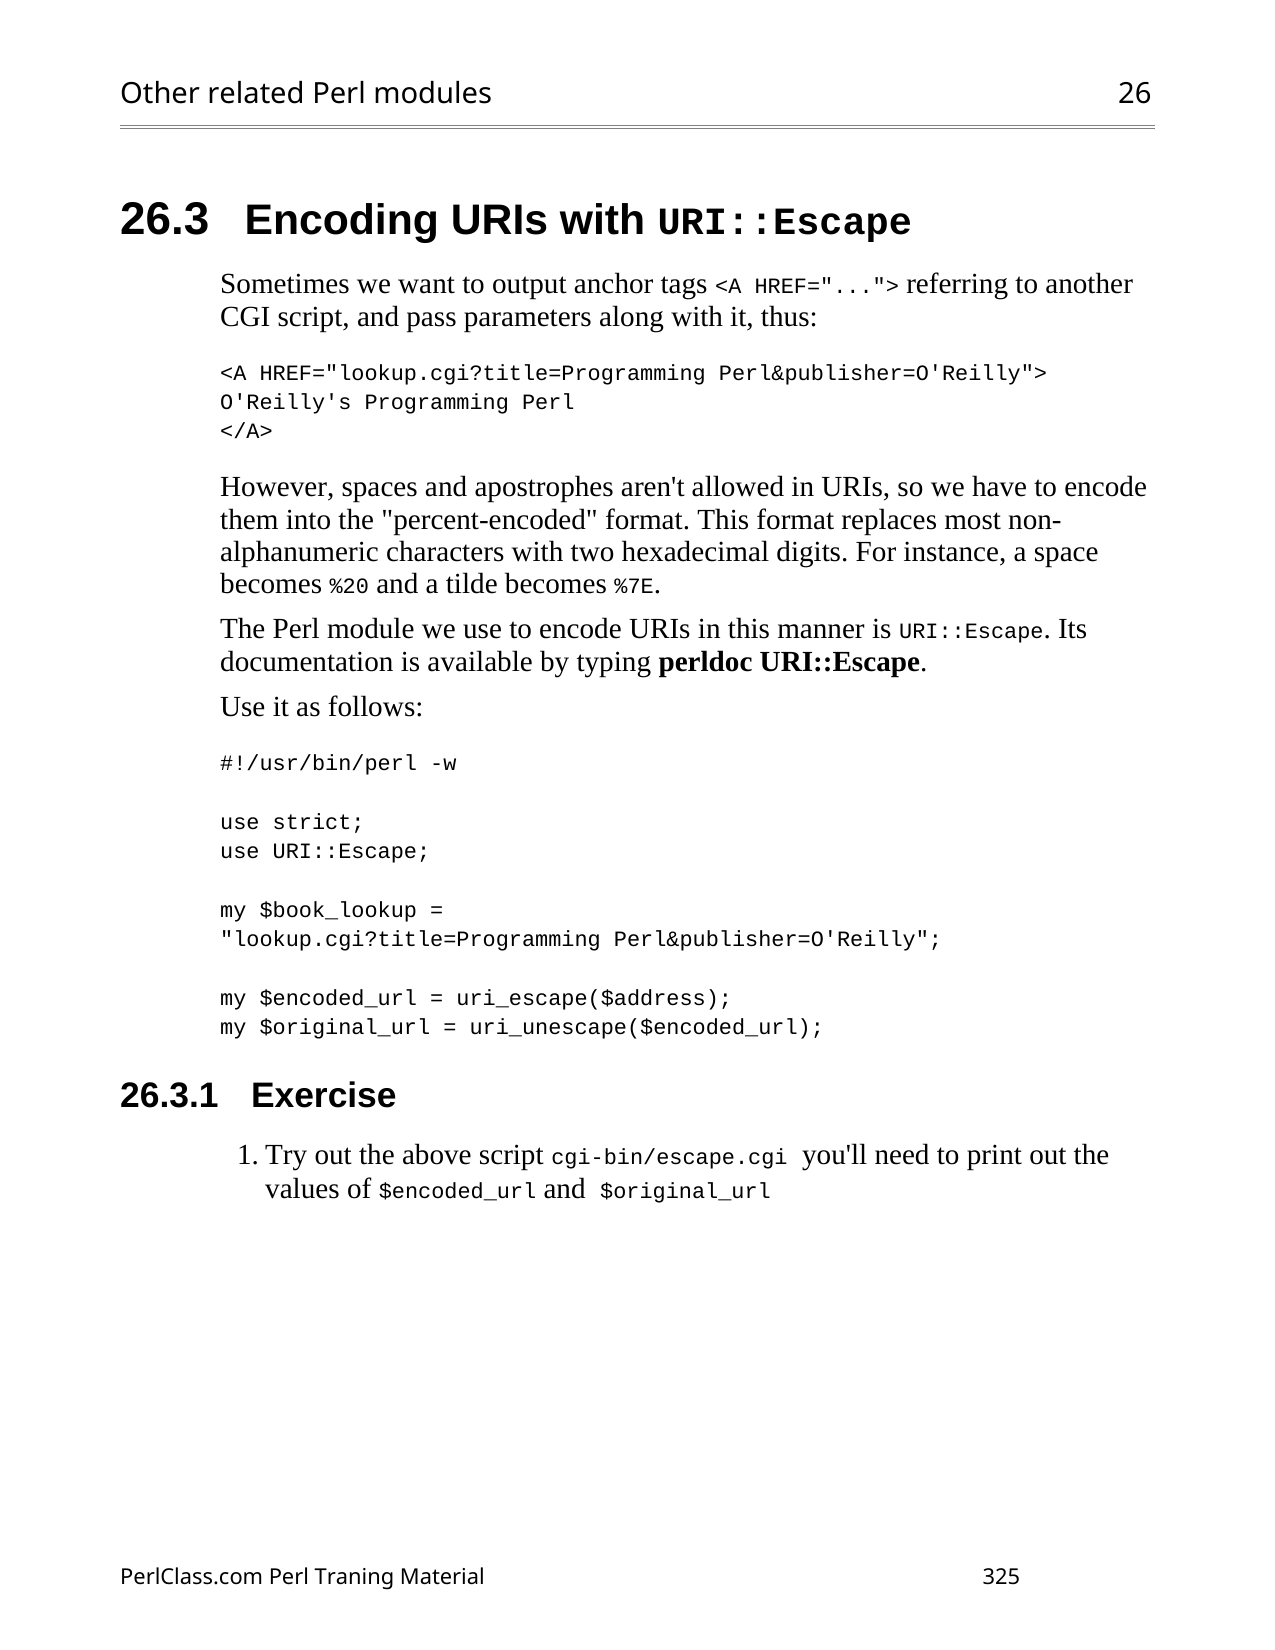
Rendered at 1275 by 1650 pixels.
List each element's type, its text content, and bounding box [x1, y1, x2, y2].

text my $encoded_url = uri_escape($address); [220, 982, 1155, 1011]
text my $book_lookup = [220, 894, 1155, 924]
text "lookup.cgi?title=Programming Perl&publisher=O'Reilly"; [220, 924, 1155, 953]
text <A HREF="lookup.cgi?title=Programming Perl&publisher=O'Reilly"> [220, 357, 1155, 387]
text Sometimes we want to output anchor tags <A HREF="..."> referring to another CGI script, and pass parameters along with it, thus: [220, 267, 1155, 332]
text The Perl module we use to encode URIs in this manner is URI::Escape. Its documentation is available by typing perldoc URI::Escape. [220, 613, 1155, 678]
text However, spaces and apostrophes aren't allowed in URIs, so we have to encode them into the "percent-encoded" format. This format replaces most non-alphanumeric characters with two hexadecimal digits. For instance, a space becomes %20 and a tilde becomes %7E. [220, 470, 1155, 600]
subtitle Encoding URIs with URI::Escape [120, 190, 1155, 246]
text my $original_url = uri_unescape($encoded_url); [220, 1011, 1155, 1041]
text use URI::Escape; [220, 836, 1155, 865]
text O'Reilly's Programming Perl [220, 387, 1155, 416]
text 1. Try out the above script cgi-bin/escape.cgi you'll need to print out the values of $encoded_url and $original_url [220, 1132, 1155, 1205]
text #!/usr/bin/perl -w [220, 748, 1155, 777]
text use strict; [220, 807, 1155, 836]
text Use it as follows: [220, 691, 1155, 723]
text </A> [220, 416, 1155, 445]
subtitle Exercise [120, 1068, 1155, 1114]
